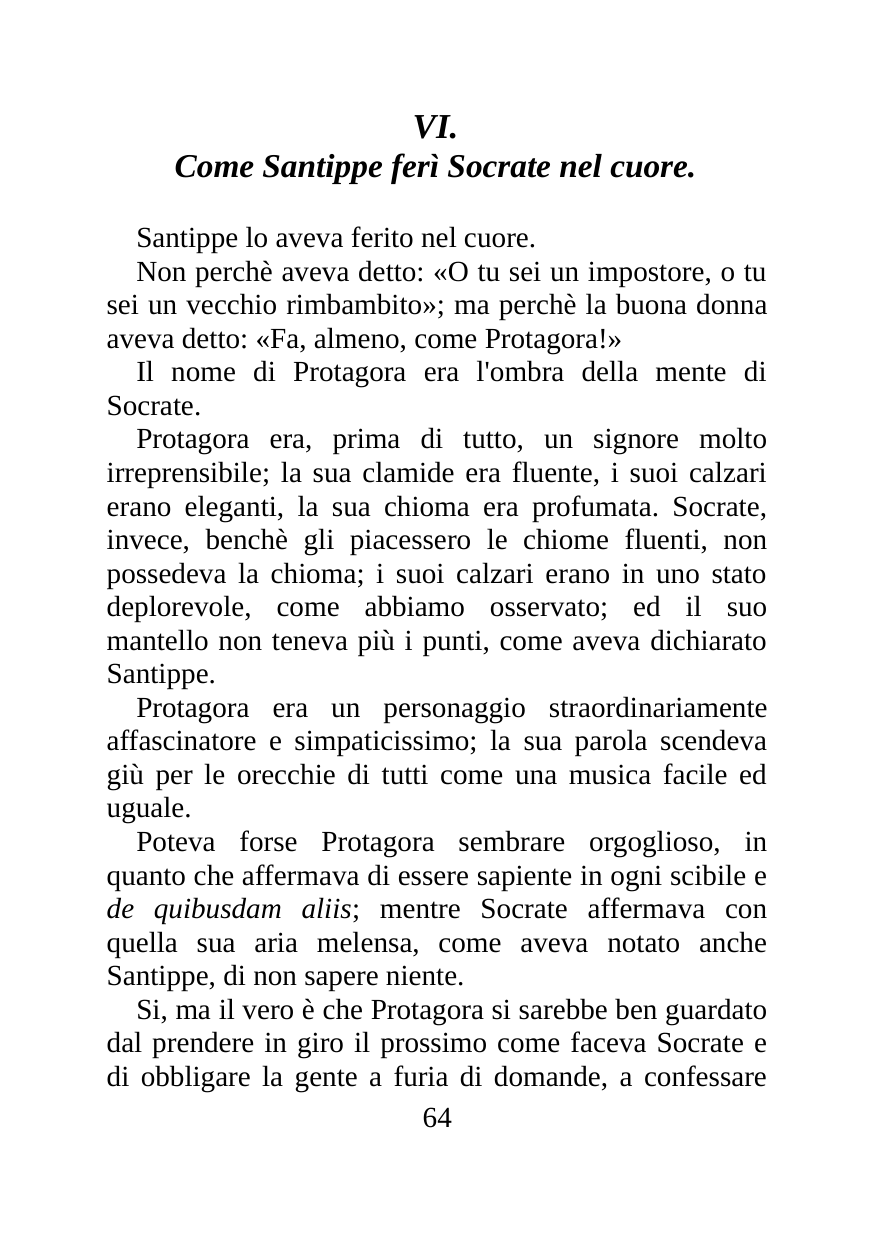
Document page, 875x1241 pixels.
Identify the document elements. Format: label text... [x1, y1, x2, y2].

text Il nome di Protagora era l'ombra della mente di Socrate. [106, 354, 768, 422]
text Protagora era un personaggio straordinariamente affascinatore e simpaticissimo; la sua parola scendeva giù per le orecchie di tutti come una musica facile ed uguale. [106, 690, 768, 824]
text Si, ma il vero è che Protagora si sarebbe ben guardato dal prendere in giro il prossimo come faceva Socrate e di obbligare la gente a furia di domande, a confessare [106, 992, 768, 1092]
text Santippe lo aveva ferito nel cuore. [106, 220, 768, 254]
text Non perchè aveva detto: «O tu sei un impostore, o tu sei un vecchio rimbambito»; ma perchè la buona donna aveva detto: «Fa, almeno, come Protagora!» [106, 254, 768, 354]
text Poteva forse Protagora sembrare orgoglioso, in quanto che affermava di essere sapiente in ogni scibile e de quibusdam aliis; mentre Socrate affermava con quella sua aria melensa, come aveva notato anche Santippe, di non sapere niente. [106, 824, 768, 992]
subtitle VI. Come Santippe ferì Socrate nel cuore. [106, 106, 768, 185]
text Protagora era, prima di tutto, un signore molto irreprensibile; la sua clamide era fluente, i suoi calzari erano eleganti, la sua chioma era profumata. Socrate, invece, benchè gli piacessero le chiome fluenti, non possedeva la chioma; i suoi calzari erano in uno stato deplorevole, come abbiamo osservato; ed il suo mantello non teneva più i punti, come aveva dichiarato Santippe. [106, 422, 768, 690]
